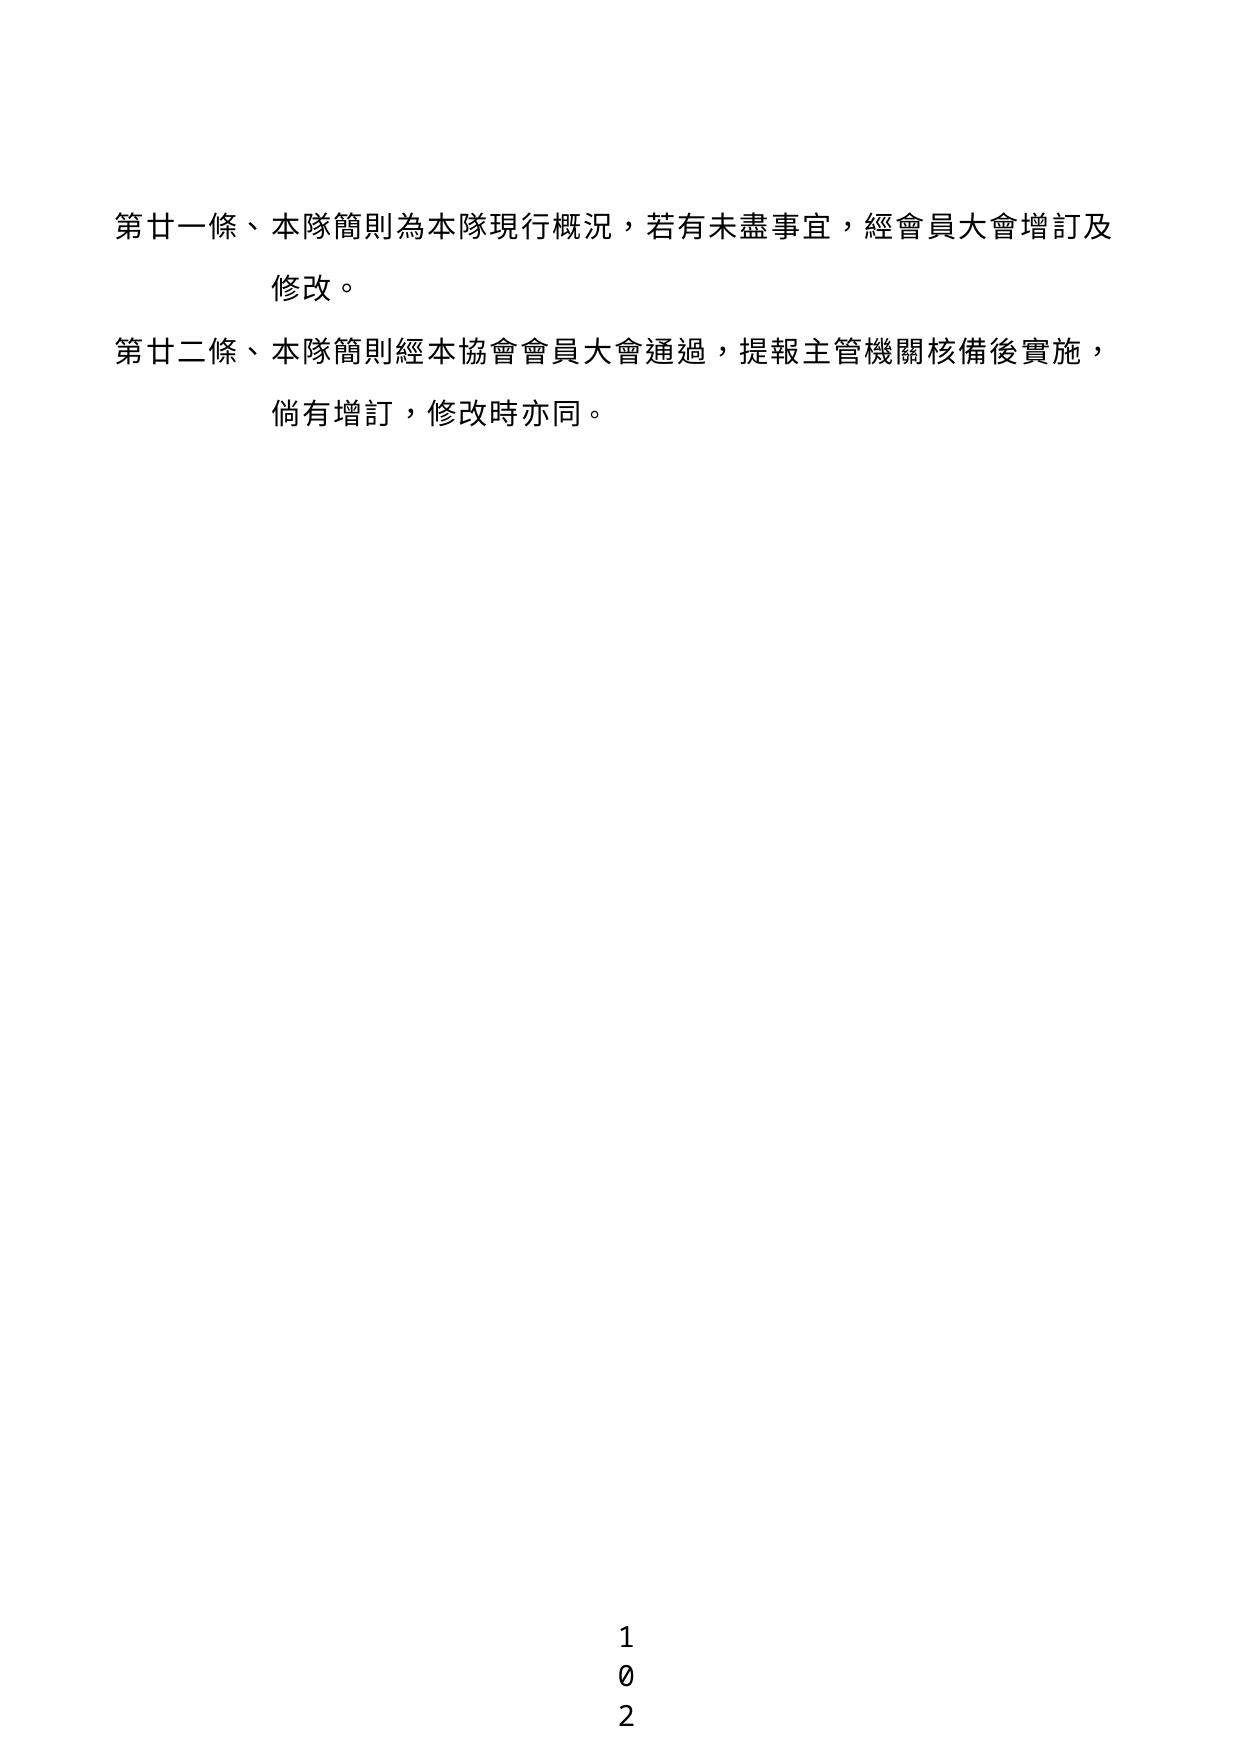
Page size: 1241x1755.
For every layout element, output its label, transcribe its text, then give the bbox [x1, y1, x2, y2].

text 第廿一條、本隊簡則為本隊現行概況，若有未盡事宜，經會員大會增訂及修改。 [113, 183, 1124, 308]
text 第廿二條、本隊簡則經本協會會員大會通過，提報主管機關核備後實施，倘有增訂，修改時亦同。 [113, 308, 1124, 433]
